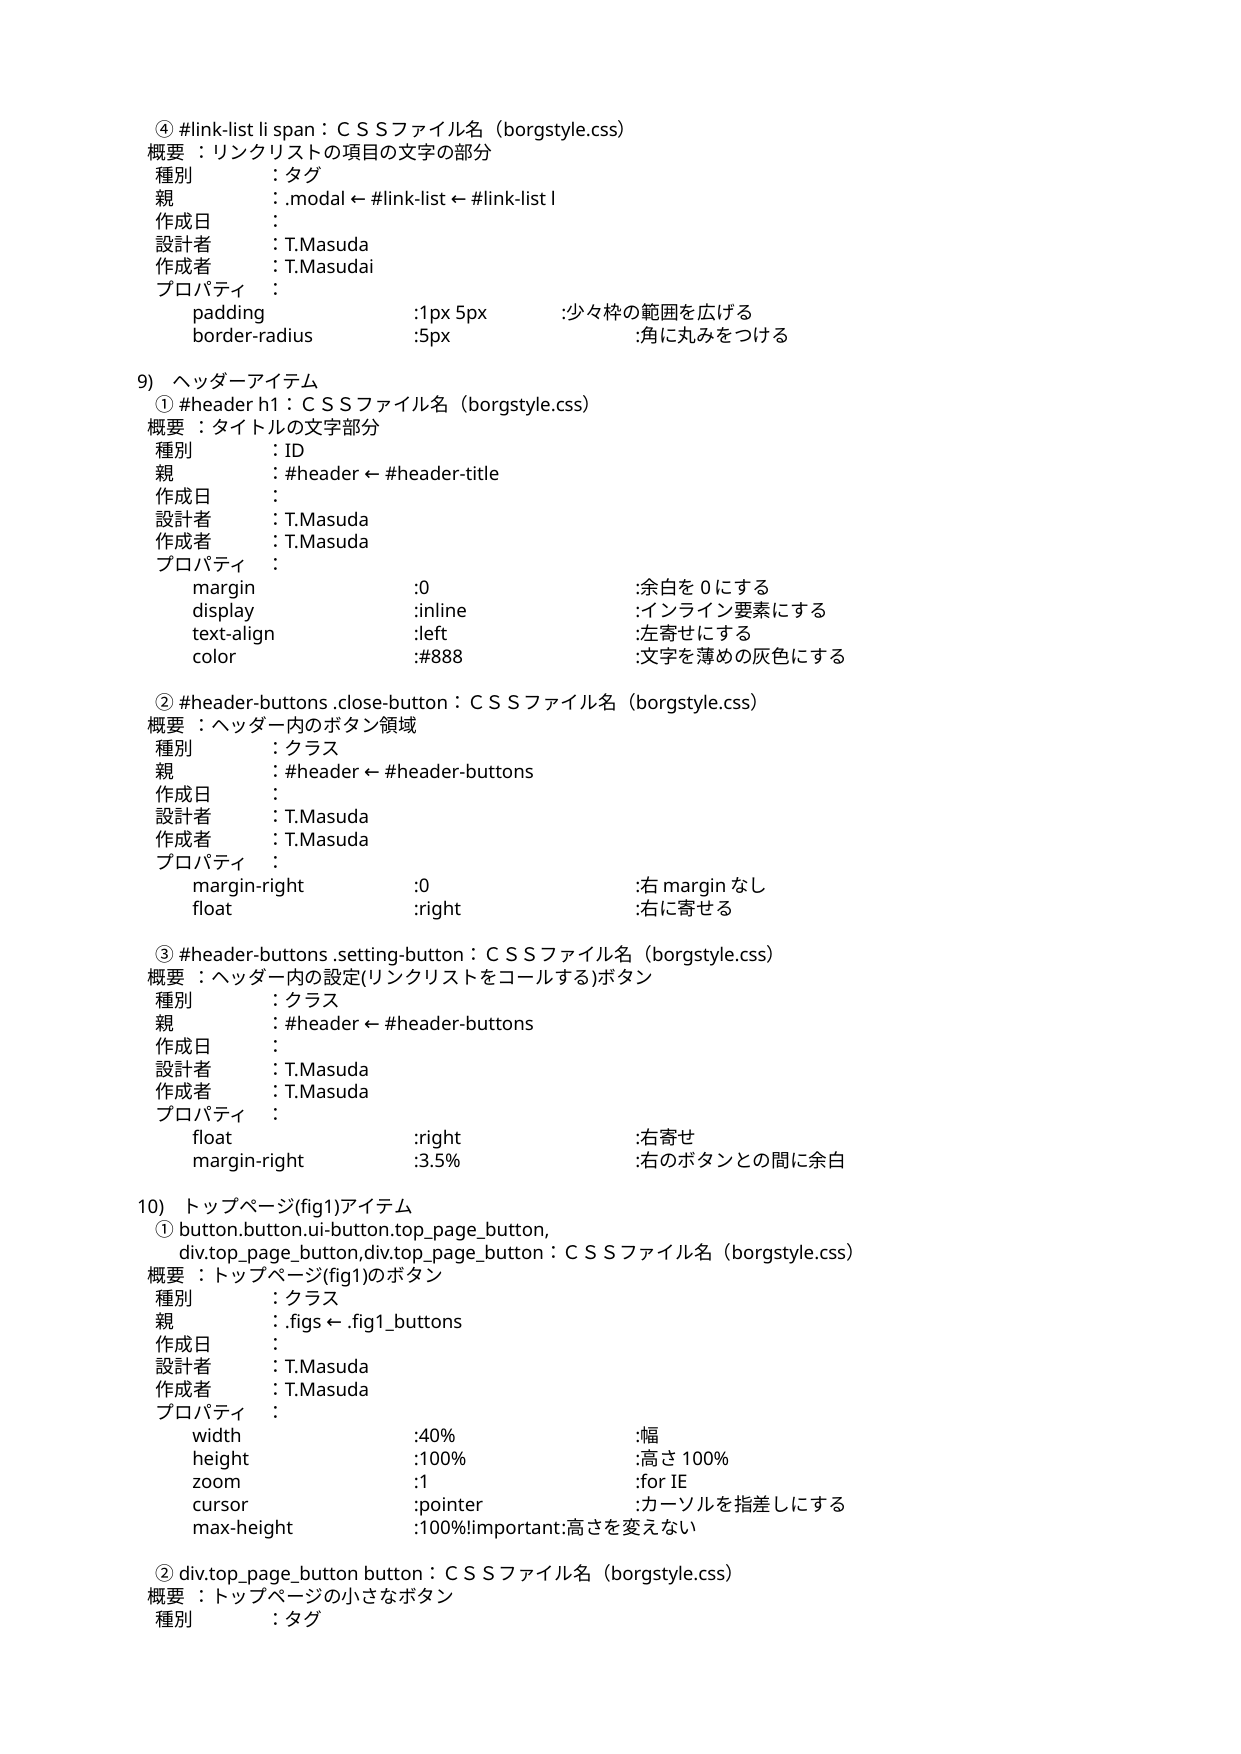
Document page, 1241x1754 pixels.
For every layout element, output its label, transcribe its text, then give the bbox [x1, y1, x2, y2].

text float :right :右寄せ [118, 1126, 1122, 1149]
text 9) ヘッダーアイテム [118, 370, 1122, 393]
text color :#888 :文字を薄めの灰色にする [118, 645, 1122, 668]
text ③ #header-buttons .setting-button：ＣＳＳファイル名（borgstyle.css） [118, 943, 1122, 966]
text margin-right :0 :右marginなし [118, 874, 1122, 897]
text 作成者 ：T.Masudai [118, 256, 1122, 278]
text ② #header-buttons .close-button：ＣＳＳファイル名（borgstyle.css） [118, 691, 1122, 714]
text 種別 ：クラス [118, 989, 1122, 1012]
text 概要 ：トップページの小さなボタン [118, 1585, 1122, 1608]
text 作成者 ：T.Masuda [118, 531, 1122, 553]
text 概要 ：トップページ(fig1)のボタン [118, 1264, 1122, 1287]
text 作成者 ：T.Masuda [118, 1081, 1122, 1103]
text 概要 ：タイトルの文字部分 [118, 416, 1122, 439]
text 設計者 ：T.Masuda [118, 806, 1122, 828]
text padding :1px 5px :少々枠の範囲を広げる [118, 301, 1122, 324]
text 種別 ：ID [118, 439, 1122, 462]
text 作成者 ：T.Masuda [118, 1378, 1122, 1401]
text width :40% :幅 [118, 1424, 1122, 1447]
text 10) トップページ(fig1)アイテム [118, 1195, 1122, 1218]
text zoom :1 :for IE [118, 1470, 1122, 1493]
text プロパティ ： [118, 1401, 1122, 1424]
text 親 ：#header ← #header-buttons [118, 760, 1122, 783]
text 親 ：#header ← #header-buttons [118, 1012, 1122, 1035]
text text-align :left :左寄せにする [118, 622, 1122, 645]
text 設計者 ：T.Masuda [118, 508, 1122, 531]
text 作成者 ：T.Masuda [118, 828, 1122, 851]
text 作成日 ： [118, 1333, 1122, 1356]
text cursor :pointer :カーソルを指差しにする [118, 1493, 1122, 1516]
text display :inline :インライン要素にする [118, 599, 1122, 622]
text 親 ：.figs ← .fig1_buttons [118, 1310, 1122, 1333]
text 概要 ：ヘッダー内の設定(リンクリストをコールする)ボタン [118, 966, 1122, 989]
text 作成日 ： [118, 485, 1122, 508]
text 概要 ：ヘッダー内のボタン領域 [118, 714, 1122, 737]
text 設計者 ：T.Masuda [118, 1356, 1122, 1378]
text div.top_page_button,div.top_page_button：ＣＳＳファイル名（borgstyle.css） [118, 1241, 1122, 1264]
text float :right :右に寄せる [118, 897, 1122, 920]
text ① button.button.ui-button.top_page_button, [118, 1218, 1122, 1241]
text プロパティ ： [118, 851, 1122, 874]
text プロパティ ： [118, 553, 1122, 576]
text 作成日 ： [118, 210, 1122, 233]
text プロパティ ： [118, 278, 1122, 301]
text 概要 ：リンクリストの項目の文字の部分 [118, 141, 1122, 164]
text 作成日 ： [118, 1035, 1122, 1058]
text 親 ：.modal ← #link-list ← #link-list l [118, 187, 1122, 210]
text 種別 ：クラス [118, 1287, 1122, 1310]
text 設計者 ：T.Masuda [118, 233, 1122, 256]
text 設計者 ：T.Masuda [118, 1058, 1122, 1081]
text 作成日 ： [118, 783, 1122, 806]
text 親 ：#header ← #header-title [118, 462, 1122, 485]
text ② div.top_page_button button：ＣＳＳファイル名（borgstyle.css） [118, 1562, 1122, 1585]
text border-radius :5px :角に丸みをつける [118, 324, 1122, 347]
text ④ #link-list li span：ＣＳＳファイル名（borgstyle.css） [118, 118, 1122, 141]
text 種別 ：クラス [118, 737, 1122, 760]
text ① #header h1：ＣＳＳファイル名（borgstyle.css） [118, 393, 1122, 416]
text margin-right :3.5% :右のボタンとの間に余白 [118, 1149, 1122, 1172]
text margin :0 :余白を0にする [118, 576, 1122, 599]
text プロパティ ： [118, 1103, 1122, 1126]
text height :100% :高さ100% [118, 1447, 1122, 1470]
text max-height :100%!important :高さを変えない [118, 1516, 1122, 1539]
text 種別 ：タグ [118, 1608, 1122, 1631]
text 種別 ：タグ [118, 164, 1122, 187]
